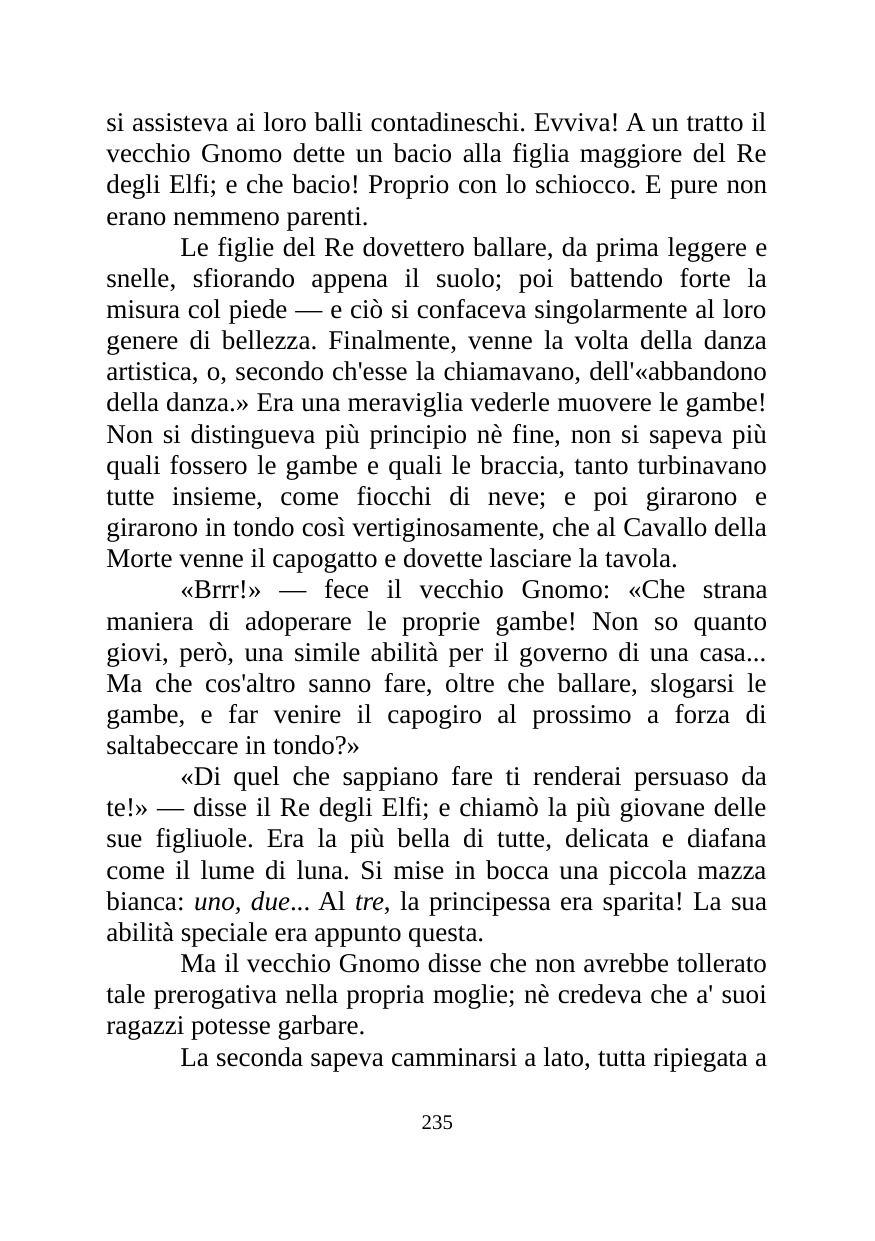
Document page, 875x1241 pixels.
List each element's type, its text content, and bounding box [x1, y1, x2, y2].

text Ma il vecchio Gnomo disse che non avrebbe tollerato tale prerogativa nella propria moglie; nè credeva che a' suoi ragazzi potesse garbare. [106, 947, 768, 1041]
text si assisteva ai loro balli contadineschi. Evviva! A un tratto il vecchio Gnomo dette un bacio alla figlia maggiore del Re degli Elfi; e che bacio! Proprio con lo schiocco. E pure non erano nemmeno parenti. [106, 106, 768, 231]
text Le figlie del Re dovettero ballare, da prima leggere e snelle, sfiorando appena il suolo; poi battendo forte la misura col piede — e ciò si confaceva singolarmente al loro genere di bellezza. Finalmente, venne la volta della danza artistica, o, secondo ch'esse la chiamavano, dell'«abbandono della danza.» Era una meraviglia vederle muovere le gambe! Non si distingueva più principio nè fine, non si sapeva più quali fossero le gambe e quali le braccia, tanto turbinavano tutte insieme, come fiocchi di neve; e poi girarono e girarono in tondo così vertiginosamente, che al Cavallo della Morte venne il capogatto e dovette lasciare la tavola. [106, 231, 768, 573]
text «Di quel che sappiano fare ti renderai persuaso da te!» — disse il Re degli Elfi; e chiamò la più giovane delle sue figliuole. Era la più bella di tutte, delicata e diafana come il lume di luna. Si mise in bocca una piccola mazza bianca: uno, due... Al tre, la principessa era sparita! La sua abilità speciale era appunto questa. [106, 760, 768, 947]
text «Brrr!» — fece il vecchio Gnomo: «Che strana maniera di adoperare le proprie gambe! Non so quanto giovi, però, una simile abilità per il governo di una casa... Ma che cos'altro sanno fare, oltre che ballare, slogarsi le gambe, e far venire il capogiro al prossimo a forza di saltabeccare in tondo?» [106, 573, 768, 760]
text La seconda sapeva camminarsi a lato, tutta ripiegata a [106, 1041, 768, 1072]
